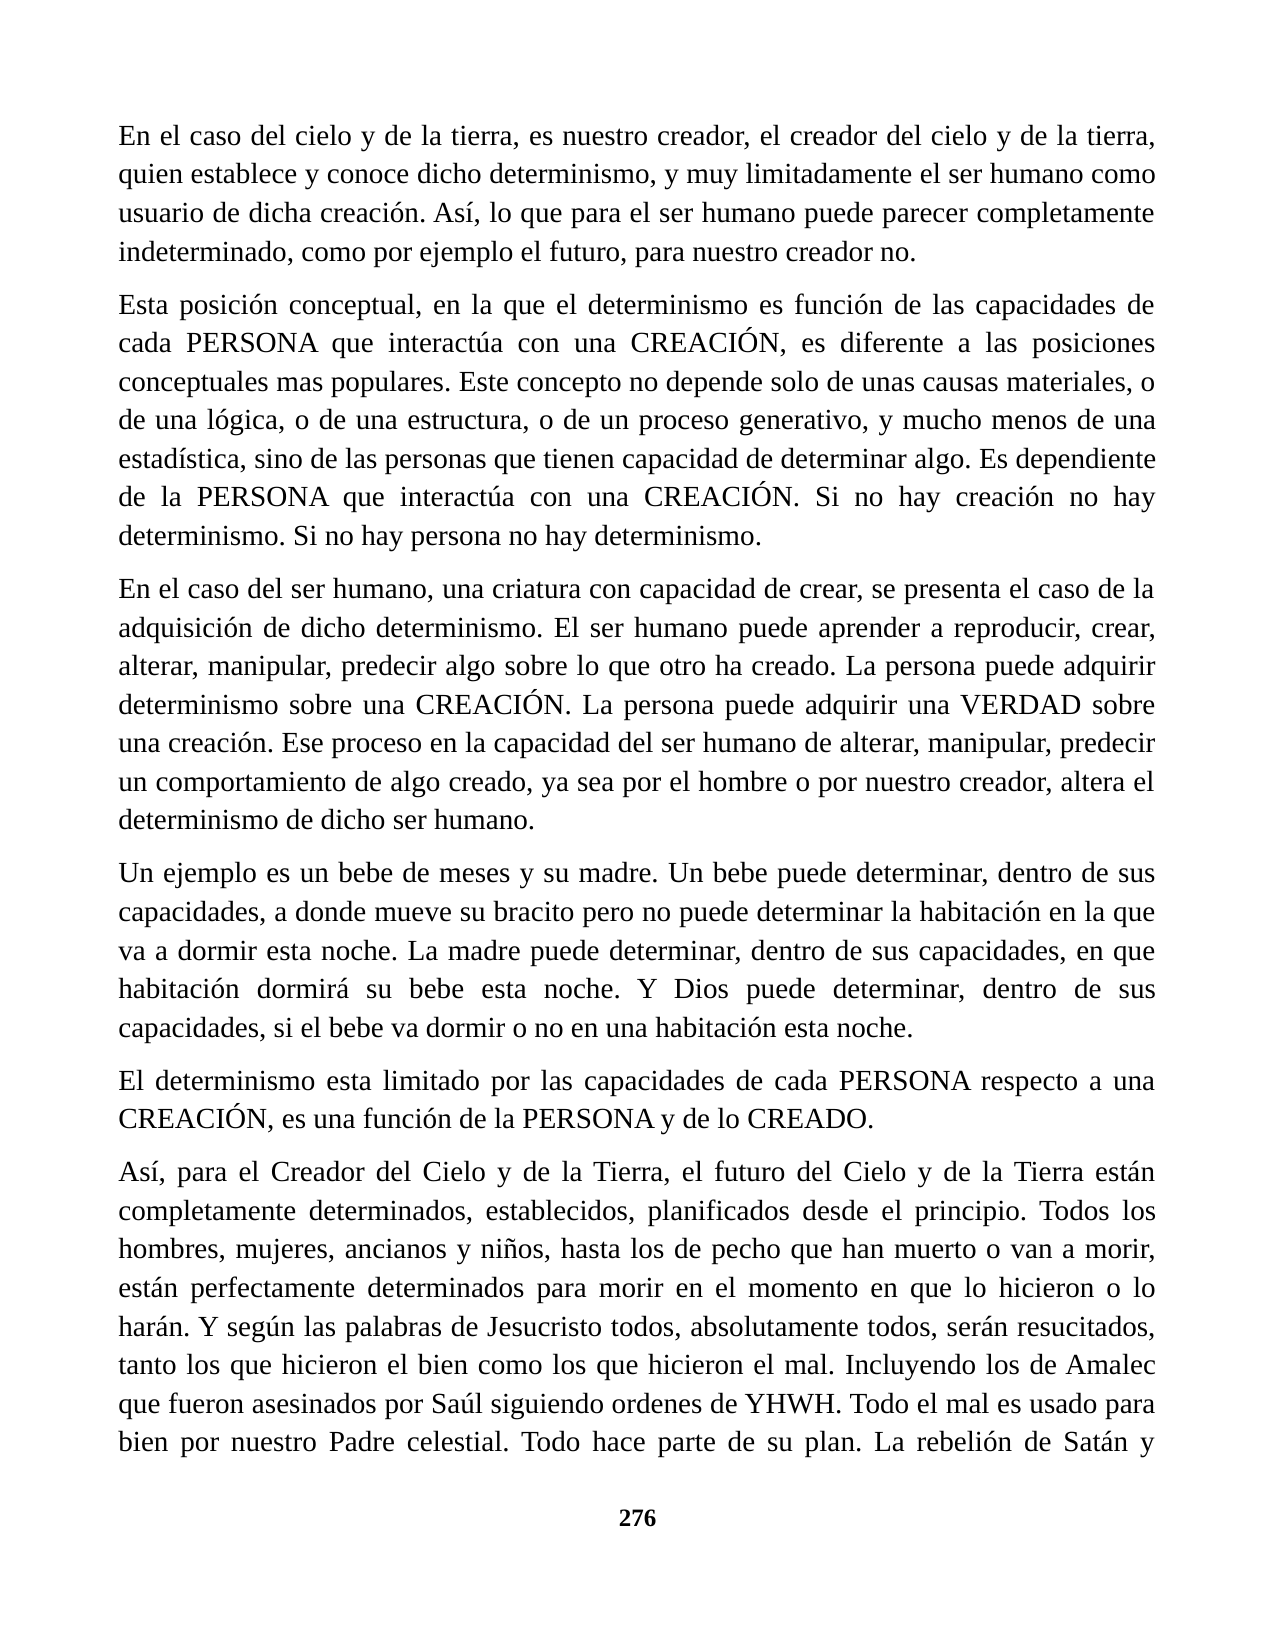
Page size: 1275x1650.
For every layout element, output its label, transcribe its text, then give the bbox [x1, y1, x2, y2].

text El determinismo esta limitado por las capacidades de cada PERSONA respecto a una CREACIÓN, es una función de la PERSONA y de lo CREADO. [118, 1063, 1157, 1135]
text Así, para el Creador del Cielo y de la Tierra, el futuro del Cielo y de la Tierra están completamente determinados, establecidos, planificados desde el principio. Todos los hombres, mujeres, ancianos y niños, hasta los de pecho que han muerto o van a morir, están perfectamente determinados para morir en el momento en que lo hicieron o lo harán. Y según las palabras de Jesucristo todos, absolutamente todos, serán resucitados, tanto los que hicieron el bien como los que hicieron el mal. Incluyendo los de Amalec que fueron asesinados por Saúl siguiendo ordenes de YHWH. Todo el mal es usado para bien por nuestro Padre celestial. Todo hace parte de su plan. La rebelión de Satán y [118, 1154, 1157, 1458]
text En el caso del ser humano, una criatura con capacidad de crear, se presenta el caso de la adquisición de dicho determinismo. El ser humano puede aprender a reproducir, crear, alterar, manipular, predecir algo sobre lo que otro ha creado. La persona puede adquirir determinismo sobre una CREACIÓN. La persona puede adquirir una VERDAD sobre una creación. Ese proceso en la capacidad del ser humano de alterar, manipular, predecir un comportamiento de algo creado, ya sea por el hombre o por nuestro creador, altera el determinismo de dicho ser humano. [118, 571, 1157, 836]
text En el caso del cielo y de la tierra, es nuestro creador, el creador del cielo y de la tierra, quien establece y conoce dicho determinismo, y muy limitadamente el ser humano como usuario de dicha creación. Así, lo que para el ser humano puede parecer completamente indeterminado, como por ejemplo el futuro, para nuestro creador no. [118, 118, 1157, 267]
text Un ejemplo es un bebe de meses y su madre. Un bebe puede determinar, dentro de sus capacidades, a donde mueve su bracito pero no puede determinar la habitación en la que va a dormir esta noche. La madre puede determinar, dentro de sus capacidades, en que habitación dormirá su bebe esta noche. Y Dios puede determinar, dentro de sus capacidades, si el bebe va dormir o no en una habitación esta noche. [118, 856, 1157, 1043]
text Esta posición conceptual, en la que el determinismo es función de las capacidades de cada PERSONA que interactúa con una CREACIÓN, es diferente a las posiciones conceptuales mas populares. Este concepto no depende solo de unas causas materiales, o de una lógica, o de una estructura, o de un proceso generativo, y mucho menos de una estadística, sino de las personas que tienen capacidad de determinar algo. Es dependiente de la PERSONA que interactúa con una CREACIÓN. Si no hay creación no hay determinismo. Si no hay persona no hay determinismo. [118, 287, 1157, 552]
